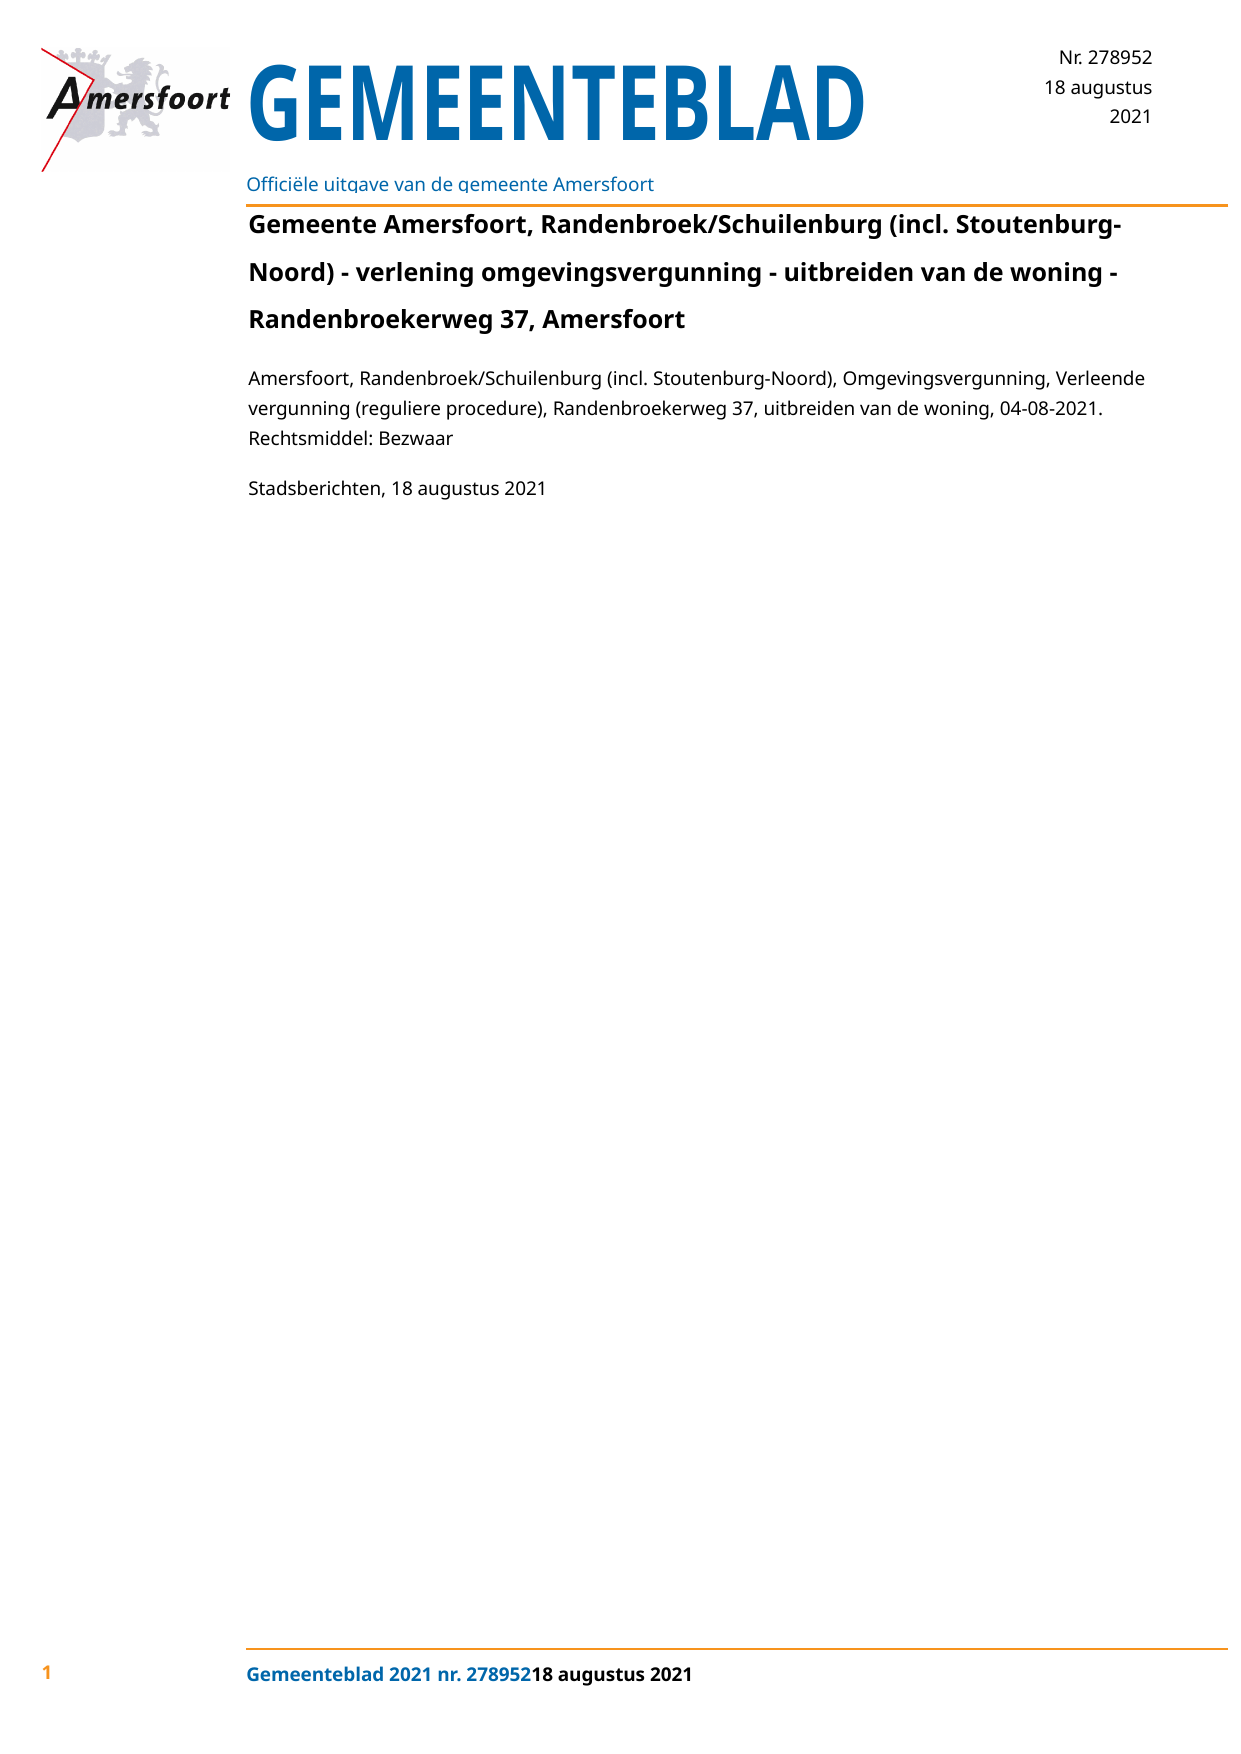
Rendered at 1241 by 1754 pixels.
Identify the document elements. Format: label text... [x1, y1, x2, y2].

picture [41, 47, 231, 172]
text Gemeente Amersfoort, Randenbroek/Schuilenburg (incl. Stoutenburg-Noord) - verlening omgevingsvergunning - uitbreiden van de woning - Randenbroekerweg 37, Amersfoort [248, 207, 1152, 336]
text Amersfoort, Randenbroek/Schuilenburg (incl. Stoutenburg-Noord), Omgevingsvergunning, Verleende vergunning (reguliere procedure), Randenbroekerweg 37, uitbreiden van de woning, 04-08-2021. Rechtsmiddel: Bezwaar [248, 366, 1152, 450]
text Stadsberichten, 18 augustus 2021 [248, 475, 1152, 501]
